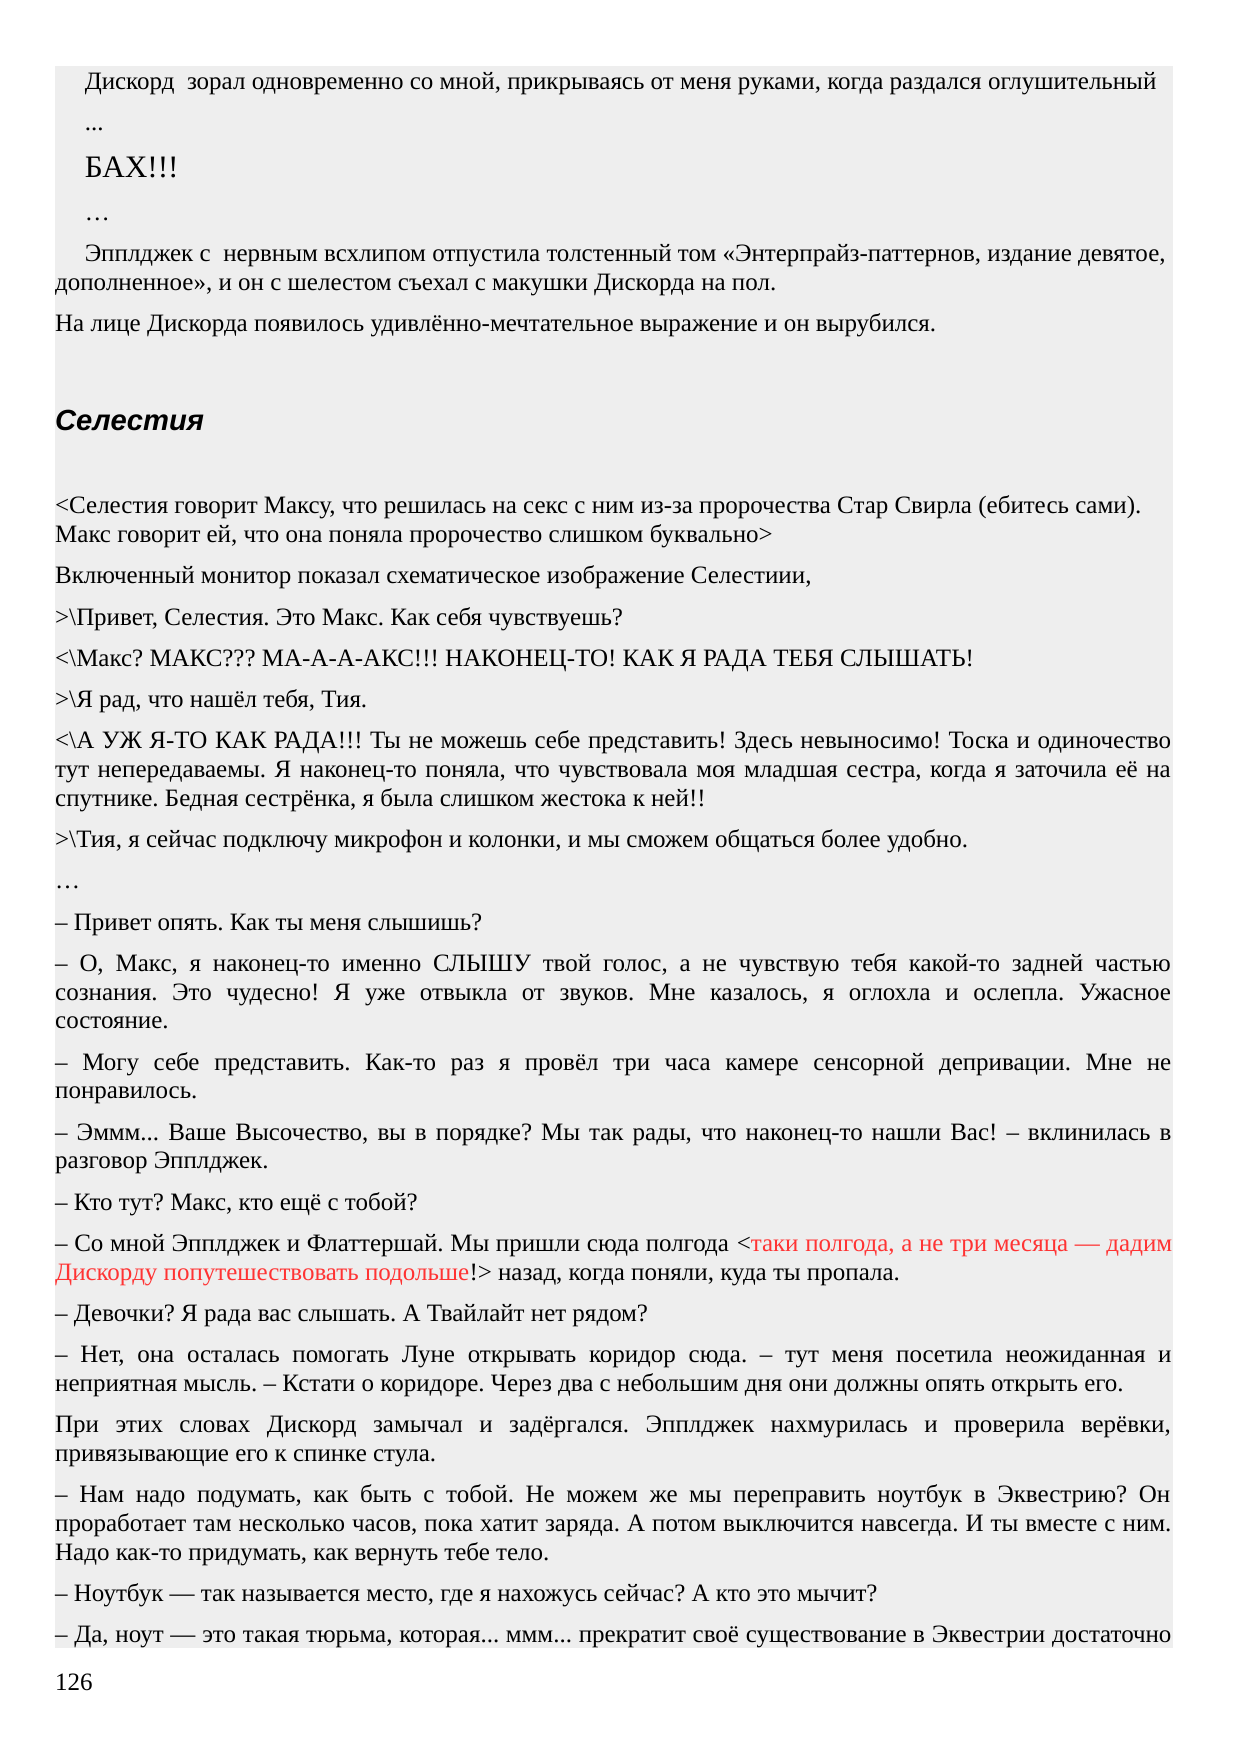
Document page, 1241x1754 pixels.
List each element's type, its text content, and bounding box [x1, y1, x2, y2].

text >\Я рад, что нашёл тебя, Тия. [55, 684, 1173, 713]
text При этих словах Дискорд замычал и задёргался. Эпплджек нахмурилась и проверила верёвки, привязывающие его к спинке стула. [55, 1409, 1173, 1467]
text Дискорд зорал одновременно со мной, прикрываясь от меня руками, когда раздался оглушительный [55, 66, 1173, 95]
text – Со мной Эпплджек и Флаттершай. Мы пришли сюда полгода <таки полгода, а не три месяца — дадим Дискорду попутешествовать подольше!> назад, когда поняли, куда ты пропала. [55, 1228, 1173, 1286]
text >\Привет, Селестия. Это Макс. Как себя чувствуешь? [55, 602, 1173, 631]
text – Могу себе представить. Как-то раз я провёл три часа камере сенсорной депривации. Мне не понравилось. [55, 1047, 1173, 1104]
text – О, Макс, я наконец-то именно СЛЫШУ твой голос, а не чувствую тебя какой-то задней частью сознания. Это чудесно! Я уже отвыкла от звуков. Мне казалось, я оглохла и ослепла. Ужасное состояние. [55, 948, 1173, 1034]
subtitle Селестия [55, 403, 1173, 437]
text – Привет опять. Как ты меня слышишь? [55, 907, 1173, 936]
text – Да, ноут — это такая тюрьма, которая... ммм... прекратит своё существование в Эквестрии достаточно [55, 1619, 1173, 1648]
text БАХ!!! [55, 148, 1173, 184]
text … [55, 866, 1173, 894]
text Включенный монитор показал схематическое изображение Селестиии, [55, 561, 1173, 589]
text Эпплджек с нервным всхлипом отпустила толстенный том «Энтерпрайз-паттернов, издание девятое, дополненное», и он с шелестом съехал с макушки Дискорда на пол. [55, 238, 1173, 296]
text – Эммм... Ваше Высочество, вы в порядке? Мы так рады, что наконец-то нашли Вас! – вклинилась в разговор Эпплджек. [55, 1117, 1173, 1174]
text <\А УЖ Я-ТО КАК РАДА!!! Ты не можешь себе представить! Здесь невыносимо! Тоска и одиночество тут непередаваемы. Я наконец-то поняла, что чувствовала моя младшая сестра, когда я заточила её на спутнике. Бедная сестрёнка, я была слишком жестока к ней!! [55, 726, 1173, 812]
text … [55, 197, 1173, 226]
text На лице Дискорда появилось удивлённо-мечтательное выражение и он вырубился. [55, 308, 1173, 337]
text – Кто тут? Макс, кто ещё с тобой? [55, 1187, 1173, 1216]
text >\Тия, я сейчас подключу микрофон и колонки, и мы сможем общаться более удобно. [55, 824, 1173, 853]
text – Нет, она осталась помогать Луне открывать коридор сюда. – тут меня посетила неожиданная и неприятная мысль. – Кстати о коридоре. Через два с небольшим дня они должны опять открыть его. [55, 1339, 1173, 1397]
text – Нам надо подумать, как быть с тобой. Не можем же мы переправить ноутбук в Эквестрию? Он проработает там несколько часов, пока хатит заряда. А потом выключится навсегда. И ты вместе с ним. Надо как-то придумать, как вернуть тебе тело. [55, 1479, 1173, 1566]
text <\Макс? МАКС??? МА-А-А-АКС!!! НАКОНЕЦ-ТО! КАК Я РАДА ТЕБЯ СЛЫШАТЬ! [55, 643, 1173, 672]
text <Селестия говорит Максу, что решилась на секс с ним из-за пророчества Стар Свирла (ебитесь сами). Макс говорит ей, что она поняла пророчество слишком буквально> [55, 491, 1173, 548]
text ... [55, 107, 1173, 136]
text – Ноутбук — так называется место, где я нахожусь сейчас? А кто это мычит? [55, 1578, 1173, 1607]
text – Девочки? Я рада вас слышать. А Твайлайт нет рядом? [55, 1298, 1173, 1327]
